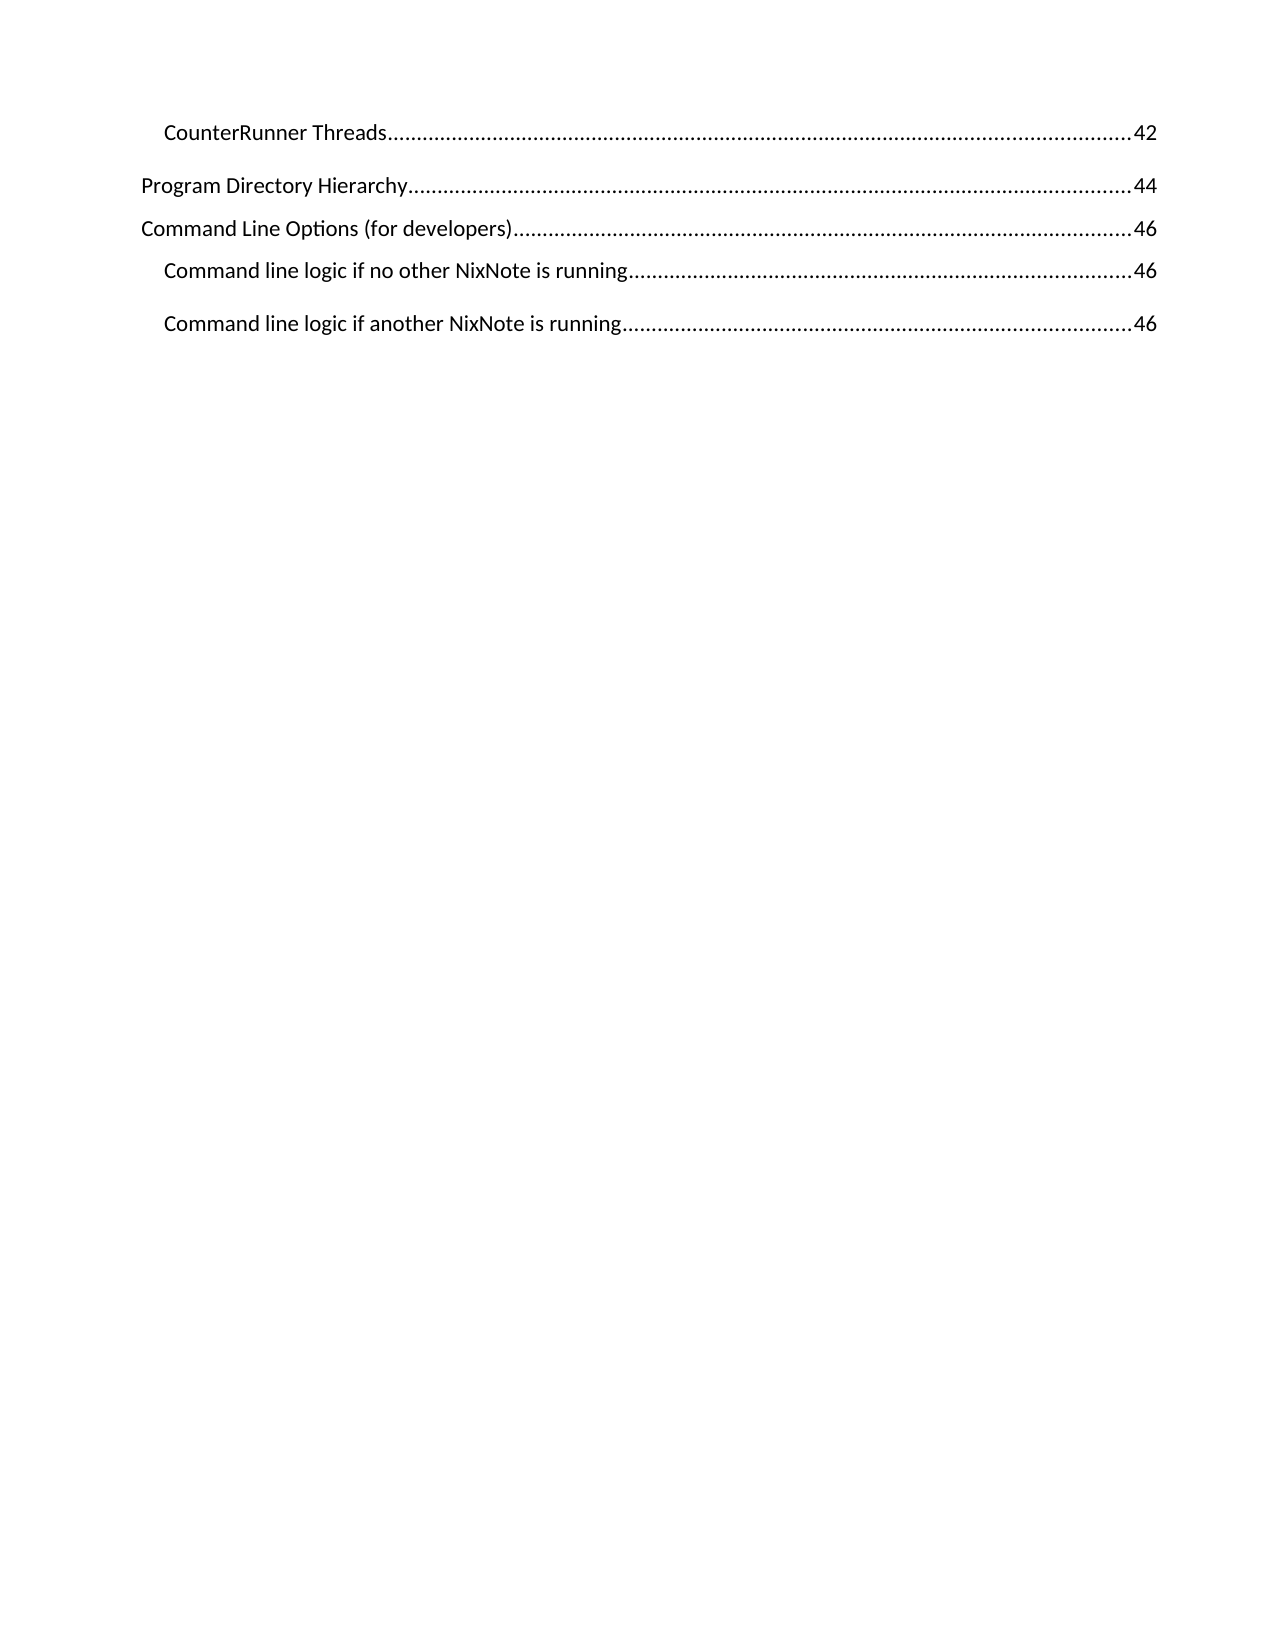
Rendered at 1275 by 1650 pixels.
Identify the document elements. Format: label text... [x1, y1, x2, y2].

text Program Directory Hierarchy 44 [141, 171, 1157, 199]
text Command Line Options (for developers) 46 [141, 214, 1157, 242]
text Command line logic if another NixNote is running 46 [164, 309, 1157, 337]
text Command line logic if no other NixNote is running 46 [164, 256, 1157, 284]
text CounterRunner Threads 42 [164, 118, 1157, 146]
